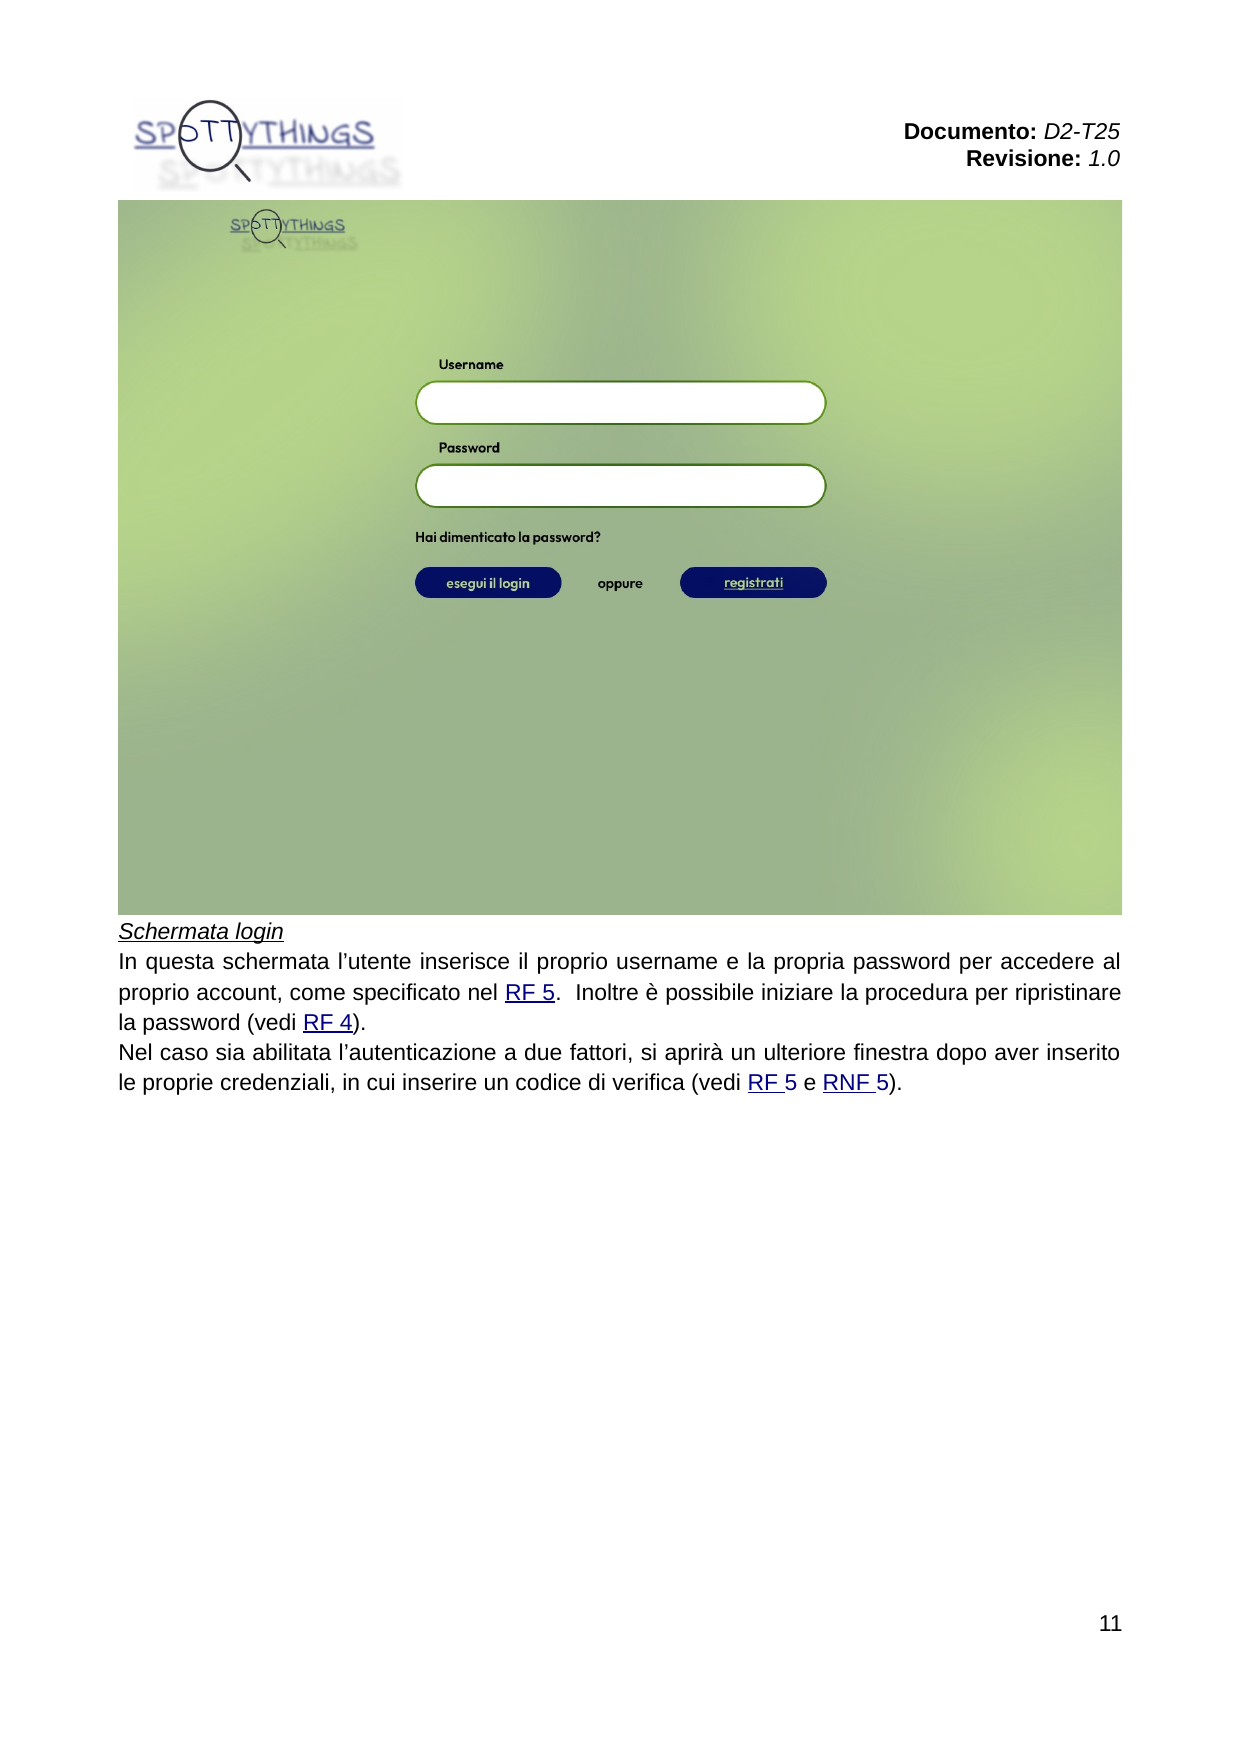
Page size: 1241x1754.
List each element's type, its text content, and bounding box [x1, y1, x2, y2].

picture [133, 98, 404, 192]
text Nel caso sia abilitata l’autenticazione a due fattori, si aprirà un ulteriore finestra dopo aver inserito le proprie credenziali, in cui inserire un codice di verifica (vedi RF 5 e RNF 5). [118, 1039, 1122, 1095]
text In questa schermata l’utente inserisce il proprio username e la propria password per accedere al proprio account, come specificato nel RF 5. Inoltre è possibile iniziare la procedura per ripristinare la password (vedi RF 4). [118, 948, 1122, 1035]
text Schermata login [118, 915, 1122, 944]
picture [118, 200, 1123, 915]
